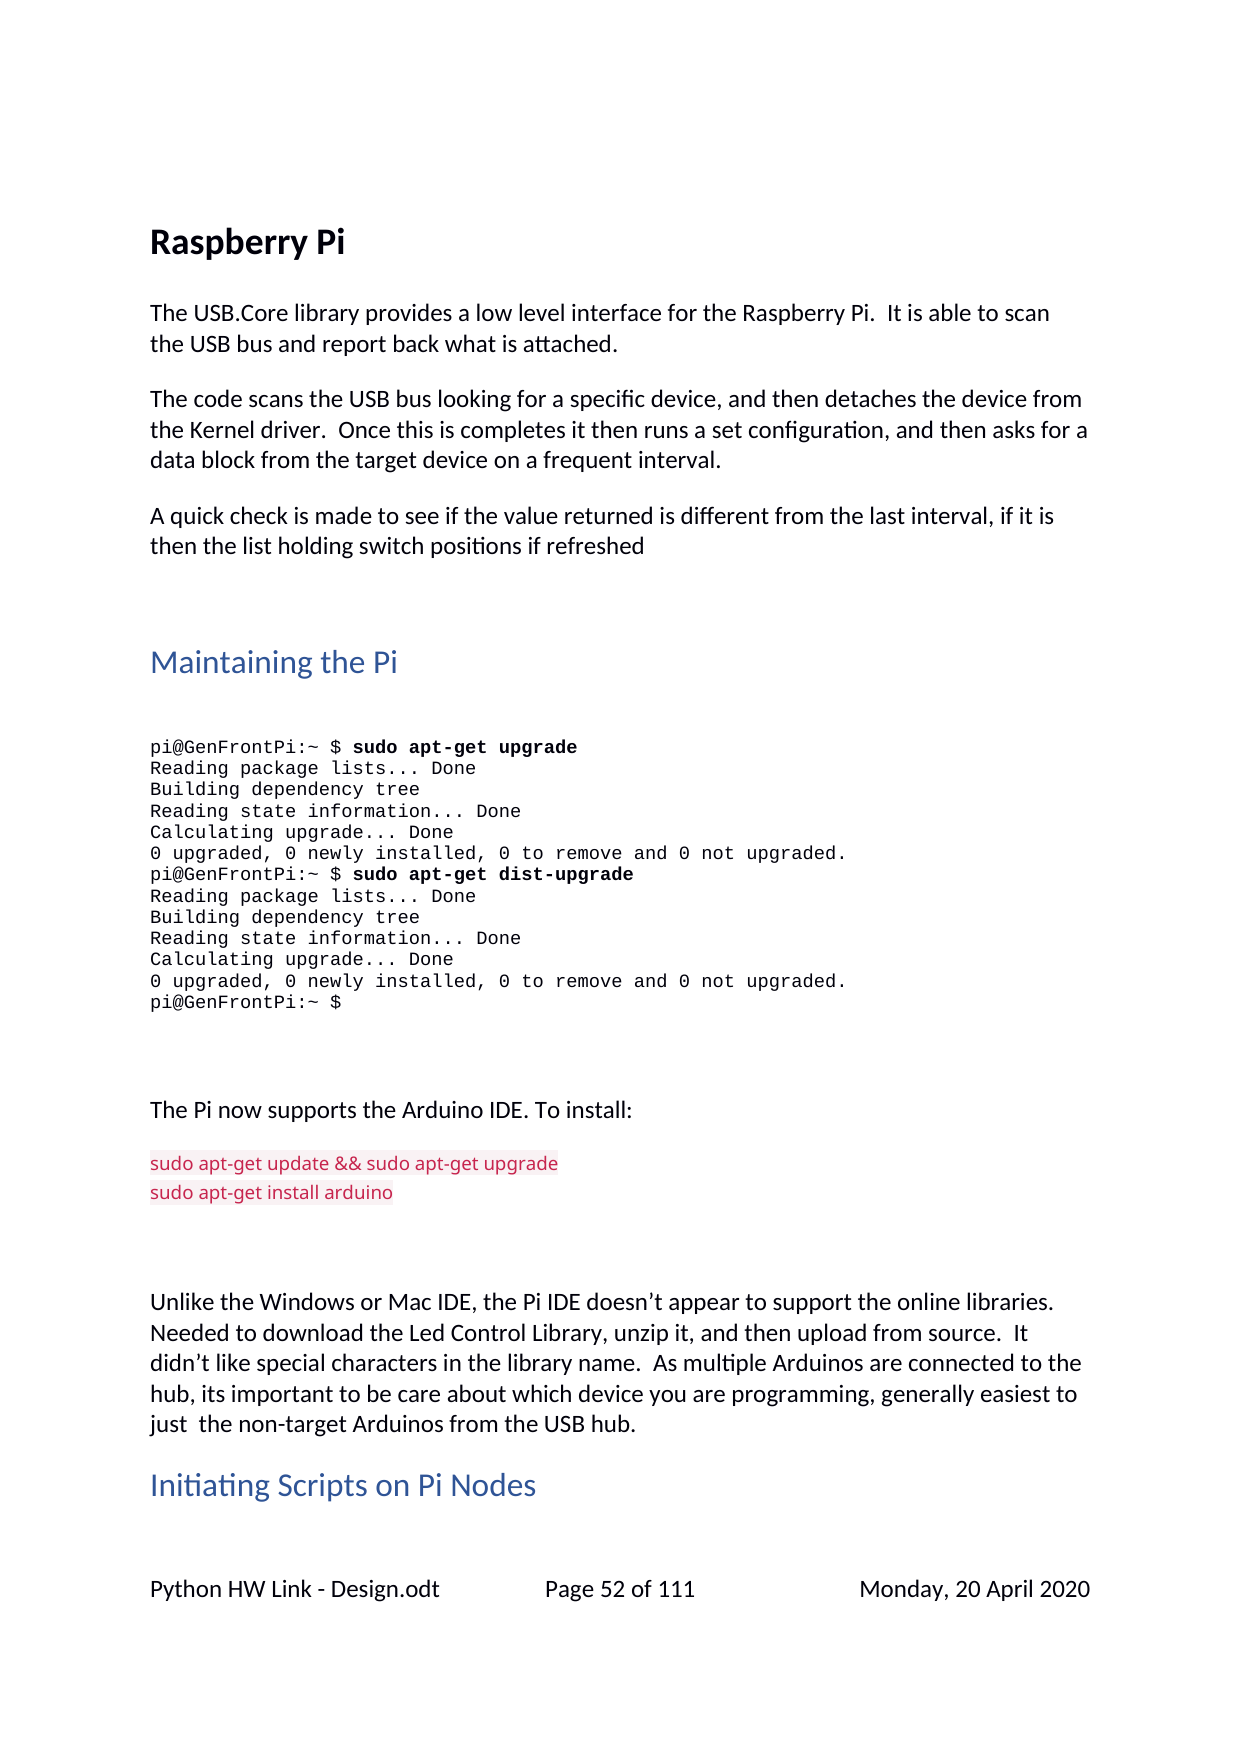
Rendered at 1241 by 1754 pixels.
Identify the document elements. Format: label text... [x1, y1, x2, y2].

text Reading state information... Done [150, 929, 1090, 950]
text Reading package lists... Done [150, 886, 1090, 908]
text The Pi now supports the Arduino IDE. To install: [150, 1094, 1090, 1125]
text Calculating upgrade... Done [150, 823, 1090, 844]
text The code scans the USB bus looking for a specific device, and then detaches the device from the Kernel driver. Once this is completes it then runs a set configuration, and then asks for a data block from the target device on a frequent interval. [150, 383, 1090, 475]
text pi@GenFrontPi:~ $ sudo apt-get dist-upgrade [150, 865, 1090, 886]
subtitle Maintaining the Pi [150, 641, 1090, 682]
text 0 upgraded, 0 newly installed, 0 to remove and 0 not upgraded. [150, 844, 1090, 865]
text pi@GenFrontPi:~ $ sudo apt-get upgrade [150, 738, 1090, 759]
text The USB.Core library provides a low level interface for the Raspberry Pi. It is able to scan the USB bus and report back what is attached. [150, 297, 1090, 358]
text pi@GenFrontPi:~ $ [150, 993, 1090, 1014]
text sudo apt-get update && sudo apt-get upgrade sudo apt-get install arduino [150, 1150, 1090, 1206]
text Building dependency tree [150, 780, 1090, 801]
text Unlike the Windows or Mac IDE, the Pi IDE doesn’t appear to support the online libraries. Needed to download the Led Control Library, unzip it, and then upload from source. It didn’t like special characters in the library name. As multiple Arduinos are connected to the hub, its important to be care about which device you are programming, generally easiest to just the non-target Arduinos from the USB hub. [150, 1286, 1090, 1439]
text A quick check is made to see if the value returned is different from the last interval, if it is then the list holding switch positions if refreshed [150, 500, 1090, 561]
text 0 upgraded, 0 newly installed, 0 to remove and 0 not upgraded. [150, 971, 1090, 993]
text Reading state information... Done [150, 801, 1090, 823]
subtitle Raspberry Pi [150, 218, 1090, 264]
text Calculating upgrade... Done [150, 950, 1090, 971]
text Building dependency tree [150, 908, 1090, 929]
subtitle Initiating Scripts on Pi Nodes [150, 1464, 1090, 1505]
text Reading package lists... Done [150, 759, 1090, 780]
